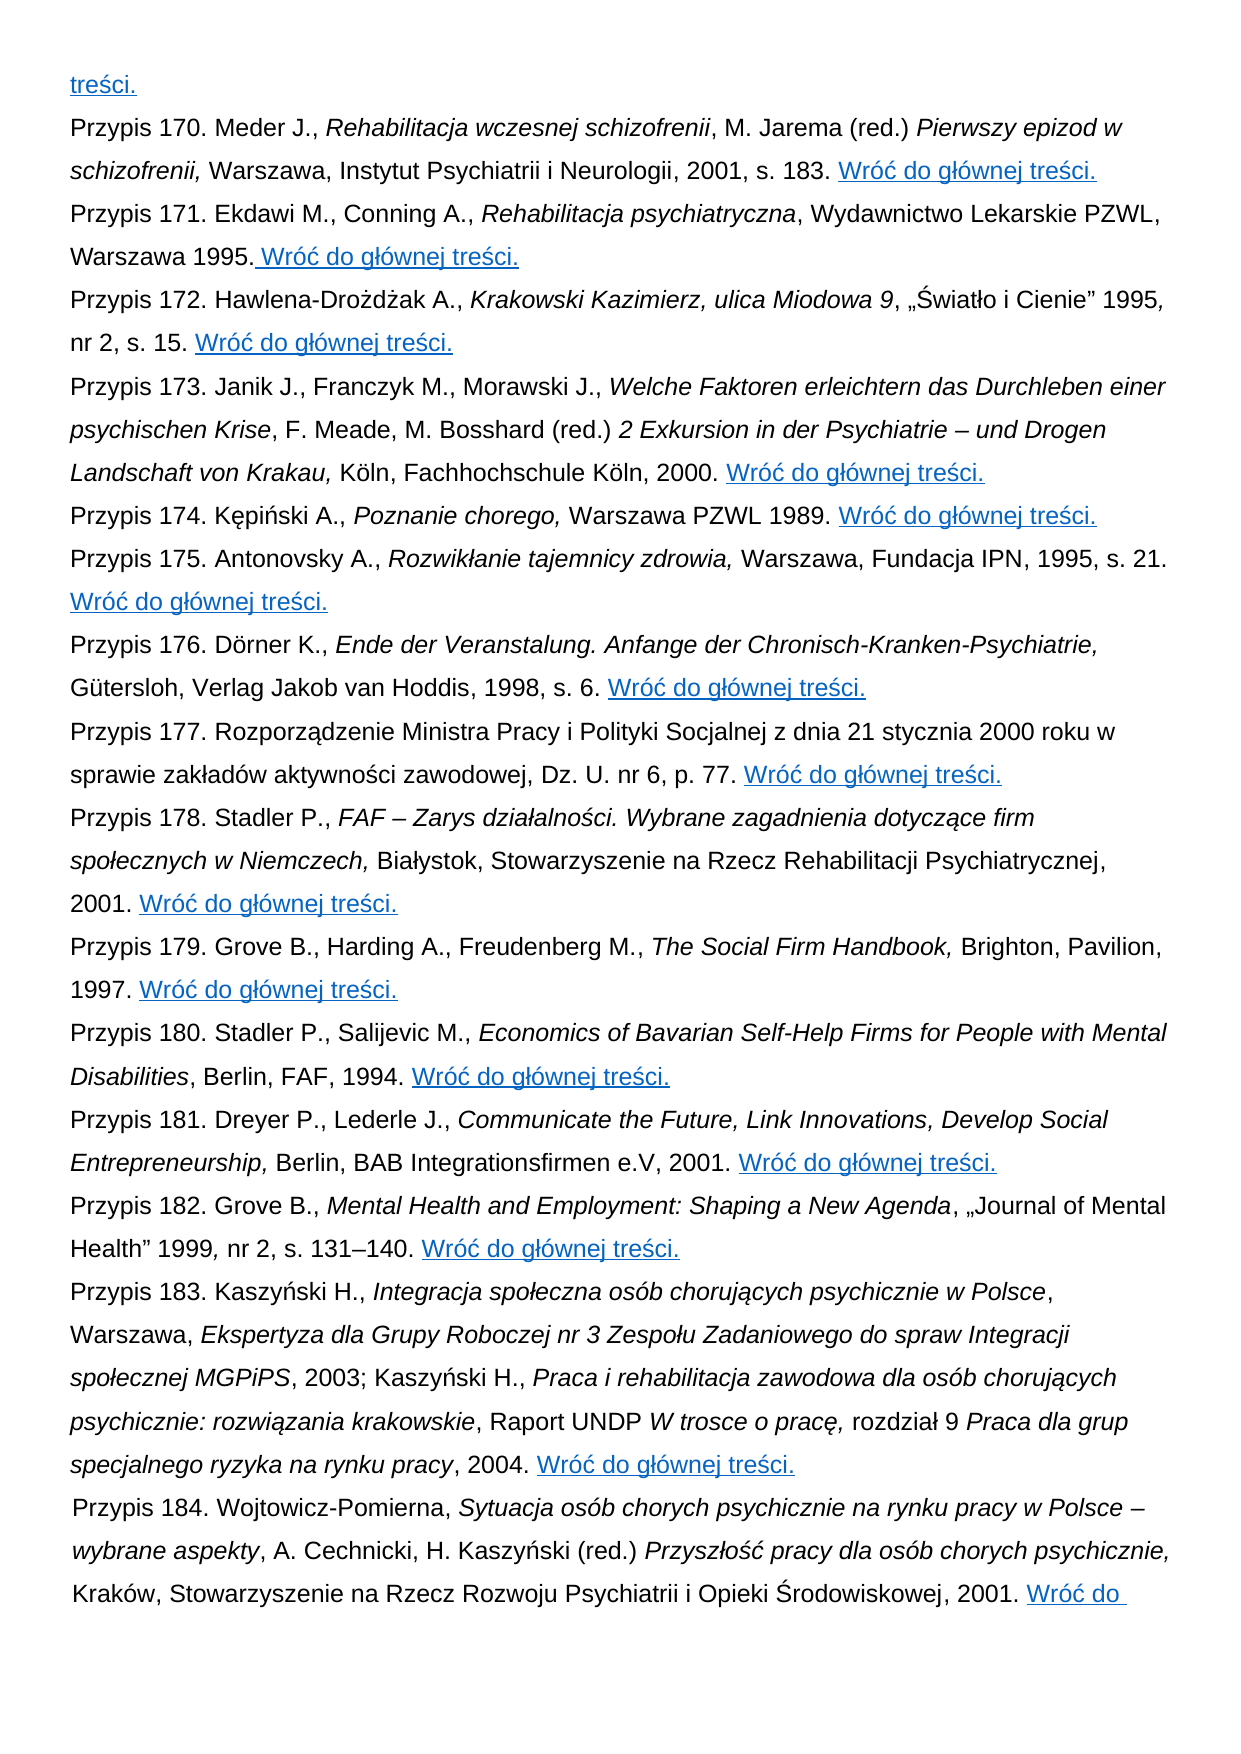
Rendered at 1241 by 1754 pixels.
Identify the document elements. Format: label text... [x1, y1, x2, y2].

text treści. [70, 70, 1171, 98]
text Przypis 183. Kaszyński H., Integracja społeczna osób chorujących psychicznie w Polsce, Warszawa, Ekspertyza dla Grupy Roboczej nr 3 Zespołu Zadaniowego do spraw Integracji społecznej MGPiPS, 2003; Kaszyński H., Praca i rehabilitacja zawodowa dla osób chorujących psychicznie: rozwiązania krakowskie, Raport UNDP W trosce o pracę, rozdział 9 Praca dla grup specjalnego ryzyka na rynku pracy, 2004. Wróć do głównej treści. [70, 1277, 1171, 1478]
text Przypis 178. Stadler P., FAF – Zarys działalności. Wybrane zagadnienia dotyczące firm społecznych w Niemczech, Białystok, Stowarzyszenie na Rzecz Rehabilitacji Psychiatrycznej, 2001. Wróć do głównej treści. [70, 803, 1171, 918]
text Przypis 175. Antonovsky A., Rozwikłanie tajemnicy zdrowia, Warszawa, Fundacja IPN, 1995, s. 21. Wróć do głównej treści. [70, 544, 1171, 616]
text Przypis 179. Grove B., Harding A., Freudenberg M., The Social Firm Handbook, Brighton, Pavilion, 1997. Wróć do głównej treści. [70, 932, 1171, 1004]
text Przypis 172. Hawlena-Drożdżak A., Krakowski Kazimierz, ulica Miodowa 9, „Światło i Cienie” 1995, nr 2, s. 15. Wróć do głównej treści. [70, 285, 1171, 357]
text Przypis 180. Stadler P., Salijevic M., Economics of Bavarian Self-Help Firms for People with Mental Disabilities, Berlin, FAF, 1994. Wróć do głównej treści. [70, 1018, 1171, 1090]
text Przypis 177. Rozporządzenie Ministra Pracy i Polityki Socjalnej z dnia 21 stycznia 2000 roku w sprawie zakładów aktywności zawodowej, Dz. U. nr 6, p. 77. Wróć do głównej treści. [70, 717, 1171, 788]
text Przypis 170. Meder J., Rehabilitacja wczesnej schizofrenii, M. Jarema (red.) Pierwszy epizod w schizofrenii, Warszawa, Instytut Psychiatrii i Neurologii, 2001, s. 183. Wróć do głównej treści. [70, 113, 1171, 185]
text Przypis 182. Grove B., Mental Health and Employment: Shaping a New Agenda, „Journal of Mental Health” 1999, nr 2, s. 131–140. Wróć do głównej treści. [70, 1191, 1171, 1263]
text Przypis 171. Ekdawi M., Conning A., Rehabilitacja psychiatryczna, Wydawnictwo Lekarskie PZWL, Warszawa 1995. Wróć do głównej treści. [70, 199, 1171, 271]
text Przypis 181. Dreyer P., Lederle J., Communicate the Future, Link Innovations, Develop Social Entrepreneurship, Berlin, BAB Integrationsfirmen e.V, 2001. Wróć do głównej treści. [70, 1105, 1171, 1177]
text Przypis 176. Dörner K., Ende der Veranstalung. Anfange der Chronisch-Kranken-Psychiatrie, Gütersloh, Verlag Jakob van Hoddis, 1998, s. 6. Wróć do głównej treści. [70, 630, 1171, 702]
text Przypis 184. Wojtowicz-Pomierna, Sytuacja osób chorych psychicznie na rynku pracy w Polsce – wybrane aspekty, A. Cechnicki, H. Kaszyński (red.) Przyszłość pracy dla osób chorych psychicznie, Kraków, Stowarzyszenie na Rzecz Rozwoju Psychiatrii i Opieki Środowiskowej, 2001. Wróć do [72, 1493, 1171, 1608]
text Przypis 173. Janik J., Franczyk M., Morawski J., Welche Faktoren erleichtern das Durchleben einer psychischen Krise, F. Meade, M. Bosshard (red.) 2 Exkursion in der Psychiatrie – und Drogen Landschaft von Krakau, Köln, Fachhochschule Köln, 2000. Wróć do głównej treści. [70, 372, 1171, 487]
text Przypis 174. Kępiński A., Poznanie chorego, Warszawa PZWL 1989. Wróć do głównej treści. [70, 501, 1171, 530]
